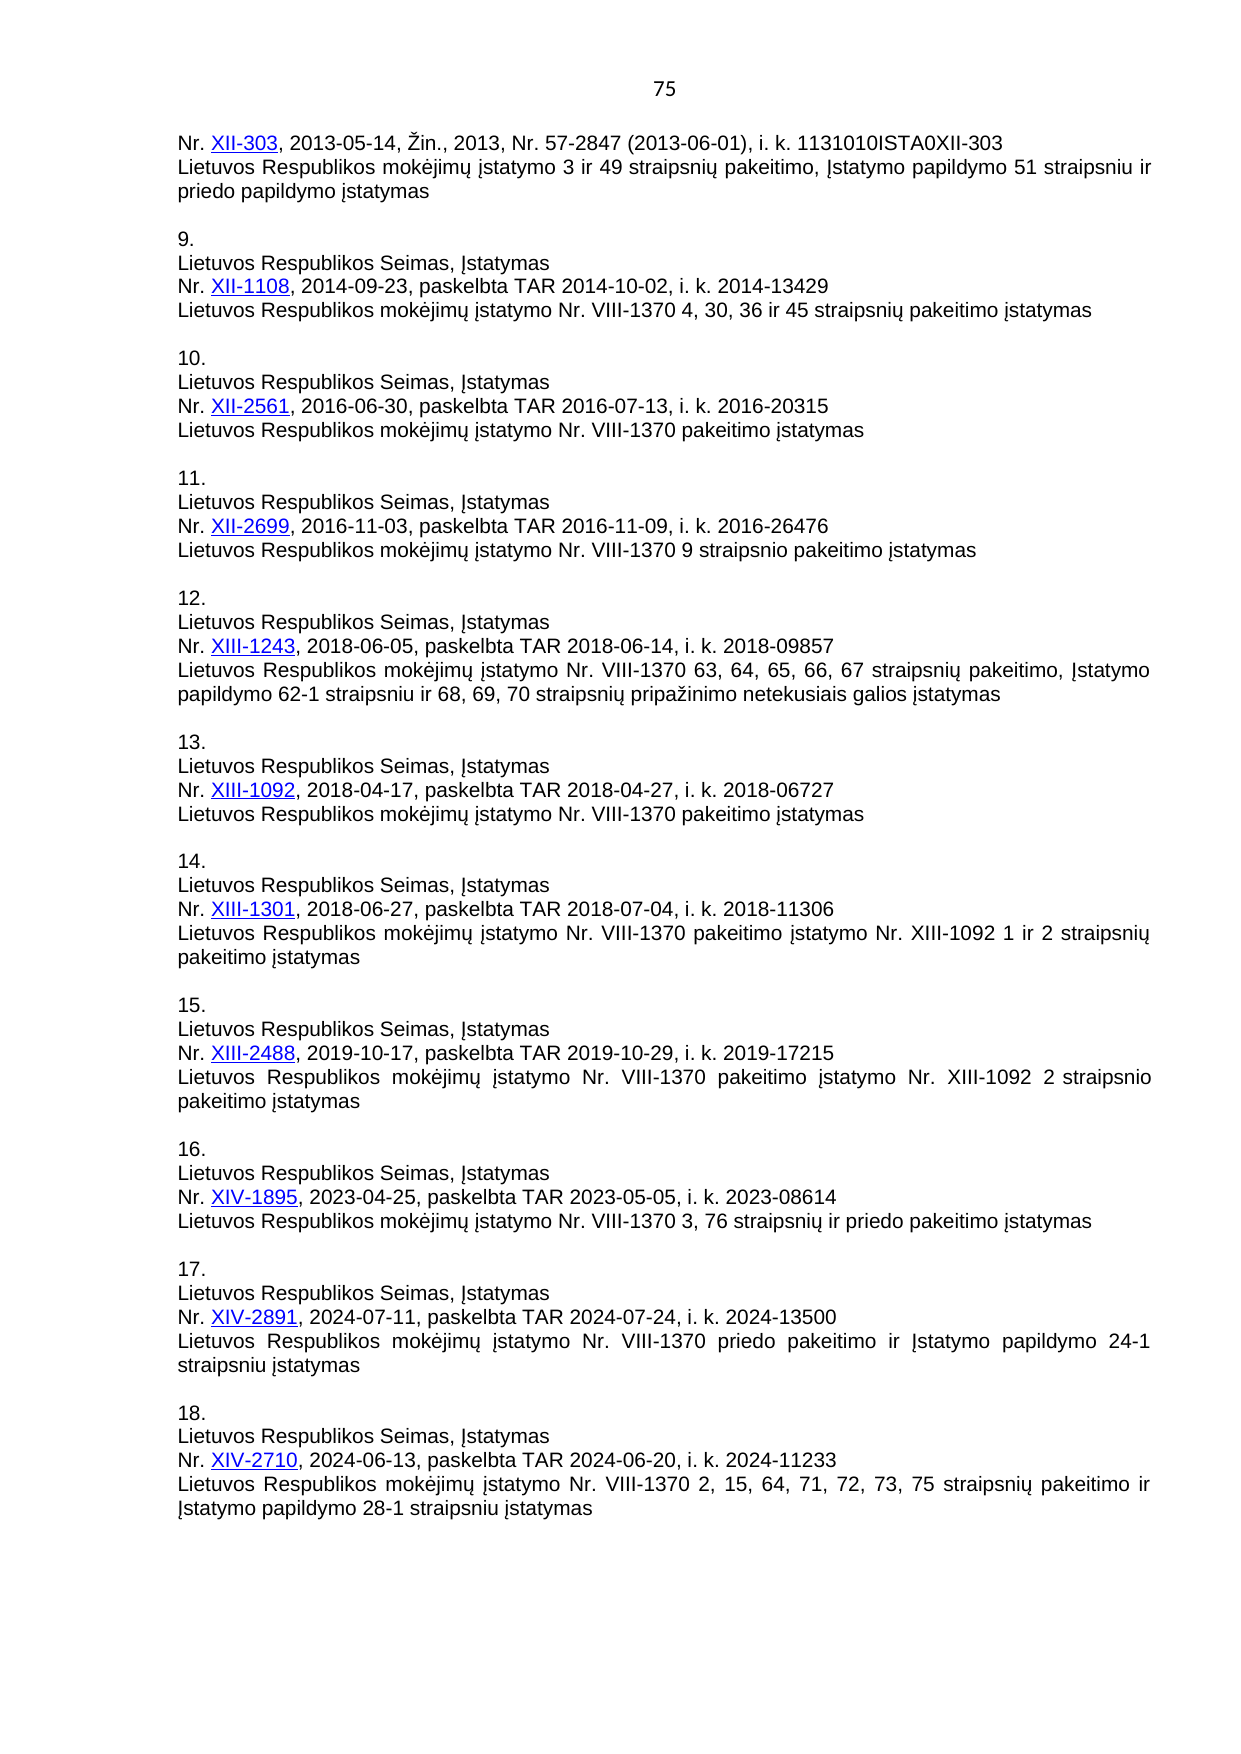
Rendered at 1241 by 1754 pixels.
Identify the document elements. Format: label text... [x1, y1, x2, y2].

text Nr. XIII-1301, 2018-06-27, paskelbta TAR 2018-07-04, i. k. 2018-11306 [177, 897, 1152, 921]
text Lietuvos Respublikos mokėjimų įstatymo 3 ir 49 straipsnių pakeitimo, Įstatymo papildymo 51 straipsniu ir priedo papildymo įstatymas [177, 154, 1152, 202]
text 17. [177, 1257, 1152, 1281]
text Nr. XIII-1092, 2018-04-17, paskelbta TAR 2018-04-27, i. k. 2018-06727 [177, 777, 1152, 801]
text Lietuvos Respublikos Seimas, Įstatymas [177, 873, 1152, 897]
text Nr. XIII-1243, 2018-06-05, paskelbta TAR 2018-06-14, i. k. 2018-09857 [177, 634, 1152, 658]
text Lietuvos Respublikos Seimas, Įstatymas [177, 1017, 1152, 1041]
text Nr. XIV-1895, 2023-04-25, paskelbta TAR 2023-05-05, i. k. 2023-08614 [177, 1185, 1152, 1209]
text 10. [177, 346, 1152, 370]
text Nr. XII-2561, 2016-06-30, paskelbta TAR 2016-07-13, i. k. 2016-20315 [177, 394, 1152, 418]
text Lietuvos Respublikos Seimas, Įstatymas [177, 1161, 1152, 1185]
text Nr. XII-1108, 2014-09-23, paskelbta TAR 2014-10-02, i. k. 2014-13429 [177, 274, 1152, 298]
text 12. [177, 586, 1152, 610]
text Lietuvos Respublikos mokėjimų įstatymo Nr. VIII-1370 pakeitimo įstatymo Nr. XIII-1092 1 ir 2 straipsnių pakeitimo įstatymas [177, 921, 1152, 969]
text Nr. XIV-2891, 2024-07-11, paskelbta TAR 2024-07-24, i. k. 2024-13500 [177, 1304, 1152, 1328]
text Lietuvos Respublikos Seimas, Įstatymas [177, 250, 1152, 274]
text Lietuvos Respublikos mokėjimų įstatymo Nr. VIII-1370 4, 30, 36 ir 45 straipsnių pakeitimo įstatymas [177, 298, 1152, 322]
text Lietuvos Respublikos mokėjimų įstatymo Nr. VIII-1370 63, 64, 65, 66, 67 straipsnių pakeitimo, Įstatymo papildymo 62-1 straipsniu ir 68, 69, 70 straipsnių pripažinimo netekusiais galios įstatymas [177, 658, 1152, 706]
text Lietuvos Respublikos mokėjimų įstatymo Nr. VIII-1370 priedo pakeitimo ir Įstatymo papildymo 24-1 straipsniu įstatymas [177, 1328, 1152, 1376]
text 15. [177, 993, 1152, 1017]
text Lietuvos Respublikos Seimas, Įstatymas [177, 1424, 1152, 1448]
text 18. [177, 1400, 1152, 1424]
text Lietuvos Respublikos mokėjimų įstatymo Nr. VIII-1370 3, 76 straipsnių ir priedo pakeitimo įstatymas [177, 1209, 1152, 1233]
text 13. [177, 729, 1152, 753]
text Lietuvos Respublikos Seimas, Įstatymas [177, 1281, 1152, 1304]
text Lietuvos Respublikos mokėjimų įstatymo Nr. VIII-1370 pakeitimo įstatymas [177, 801, 1152, 825]
text Lietuvos Respublikos mokėjimų įstatymo Nr. VIII-1370 2, 15, 64, 71, 72, 73, 75 straipsnių pakeitimo ir Įstatymo papildymo 28-1 straipsniu įstatymas [177, 1472, 1152, 1520]
text Lietuvos Respublikos mokėjimų įstatymo Nr. VIII-1370 pakeitimo įstatymo Nr. XIII-1092 2 straipsnio pakeitimo įstatymas [177, 1065, 1152, 1113]
text Lietuvos Respublikos mokėjimų įstatymo Nr. VIII-1370 9 straipsnio pakeitimo įstatymas [177, 538, 1152, 562]
text 14. [177, 849, 1152, 873]
text 16. [177, 1137, 1152, 1161]
text Nr. XII-303, 2013-05-14, Žin., 2013, Nr. 57-2847 (2013-06-01), i. k. 1131010ISTA0XII-303 [177, 131, 1152, 154]
text Lietuvos Respublikos mokėjimų įstatymo Nr. VIII-1370 pakeitimo įstatymas [177, 418, 1152, 442]
text 11. [177, 466, 1152, 490]
text Lietuvos Respublikos Seimas, Įstatymas [177, 490, 1152, 514]
text Nr. XII-2699, 2016-11-03, paskelbta TAR 2016-11-09, i. k. 2016-26476 [177, 514, 1152, 538]
text Lietuvos Respublikos Seimas, Įstatymas [177, 610, 1152, 634]
text Nr. XIII-2488, 2019-10-17, paskelbta TAR 2019-10-29, i. k. 2019-17215 [177, 1041, 1152, 1065]
text Lietuvos Respublikos Seimas, Įstatymas [177, 370, 1152, 394]
text Lietuvos Respublikos Seimas, Įstatymas [177, 753, 1152, 777]
text Nr. XIV-2710, 2024-06-13, paskelbta TAR 2024-06-20, i. k. 2024-11233 [177, 1448, 1152, 1472]
text 9. [177, 226, 1152, 250]
